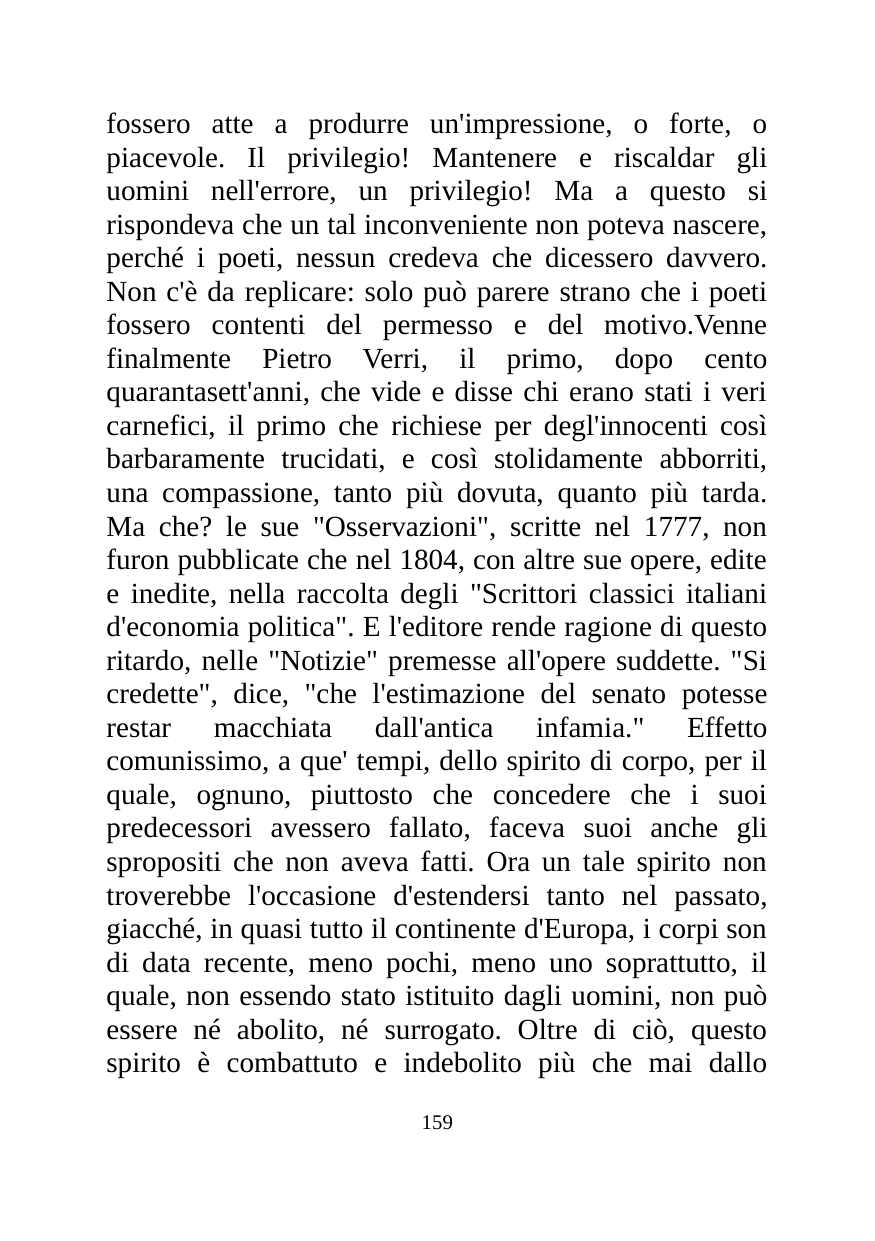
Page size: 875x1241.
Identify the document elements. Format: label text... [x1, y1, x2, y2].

text fossero atte a produrre un'impressione, o forte, o piacevole. Il privilegio! Mantenere e riscaldar gli uomini nell'errore, un privilegio! Ma a questo si rispondeva che un tal inconveniente non poteva nascere, perché i poeti, nessun credeva che dicessero davvero. Non c'è da replicare: solo può parere strano che i poeti fossero contenti del permesso e del motivo.Venne finalmente Pietro Verri, il primo, dopo cento quarantasett'anni, che vide e disse chi erano stati i veri carnefici, il primo che richiese per degl'innocenti così barbaramente trucidati, e così stolidamente abborriti, una compassione, tanto più dovuta, quanto più tarda. Ma che? le sue "Osservazioni", scritte nel 1777, non furon pubblicate che nel 1804, con altre sue opere, edite e inedite, nella raccolta degli "Scrittori classici italiani d'economia politica". E l'editore rende ragione di questo ritardo, nelle "Notizie" premesse all'opere suddette. "Si credette", dice, "che l'estimazione del senato potesse restar macchiata dall'antica infamia." Effetto comunissimo, a que' tempi, dello spirito di corpo, per il quale, ognuno, piuttosto che concedere che i suoi predecessori avessero fallato, faceva suoi anche gli spropositi che non aveva fatti. Ora un tale spirito non troverebbe l'occasione d'estendersi tanto nel passato, giacché, in quasi tutto il continente d'Europa, i corpi son di data recente, meno pochi, meno uno soprattutto, il quale, non essendo stato istituito dagli uomini, non può essere né abolito, né surrogato. Oltre di ciò, questo spirito è combattuto e indebolito più che mai dallo [106, 106, 768, 1079]
